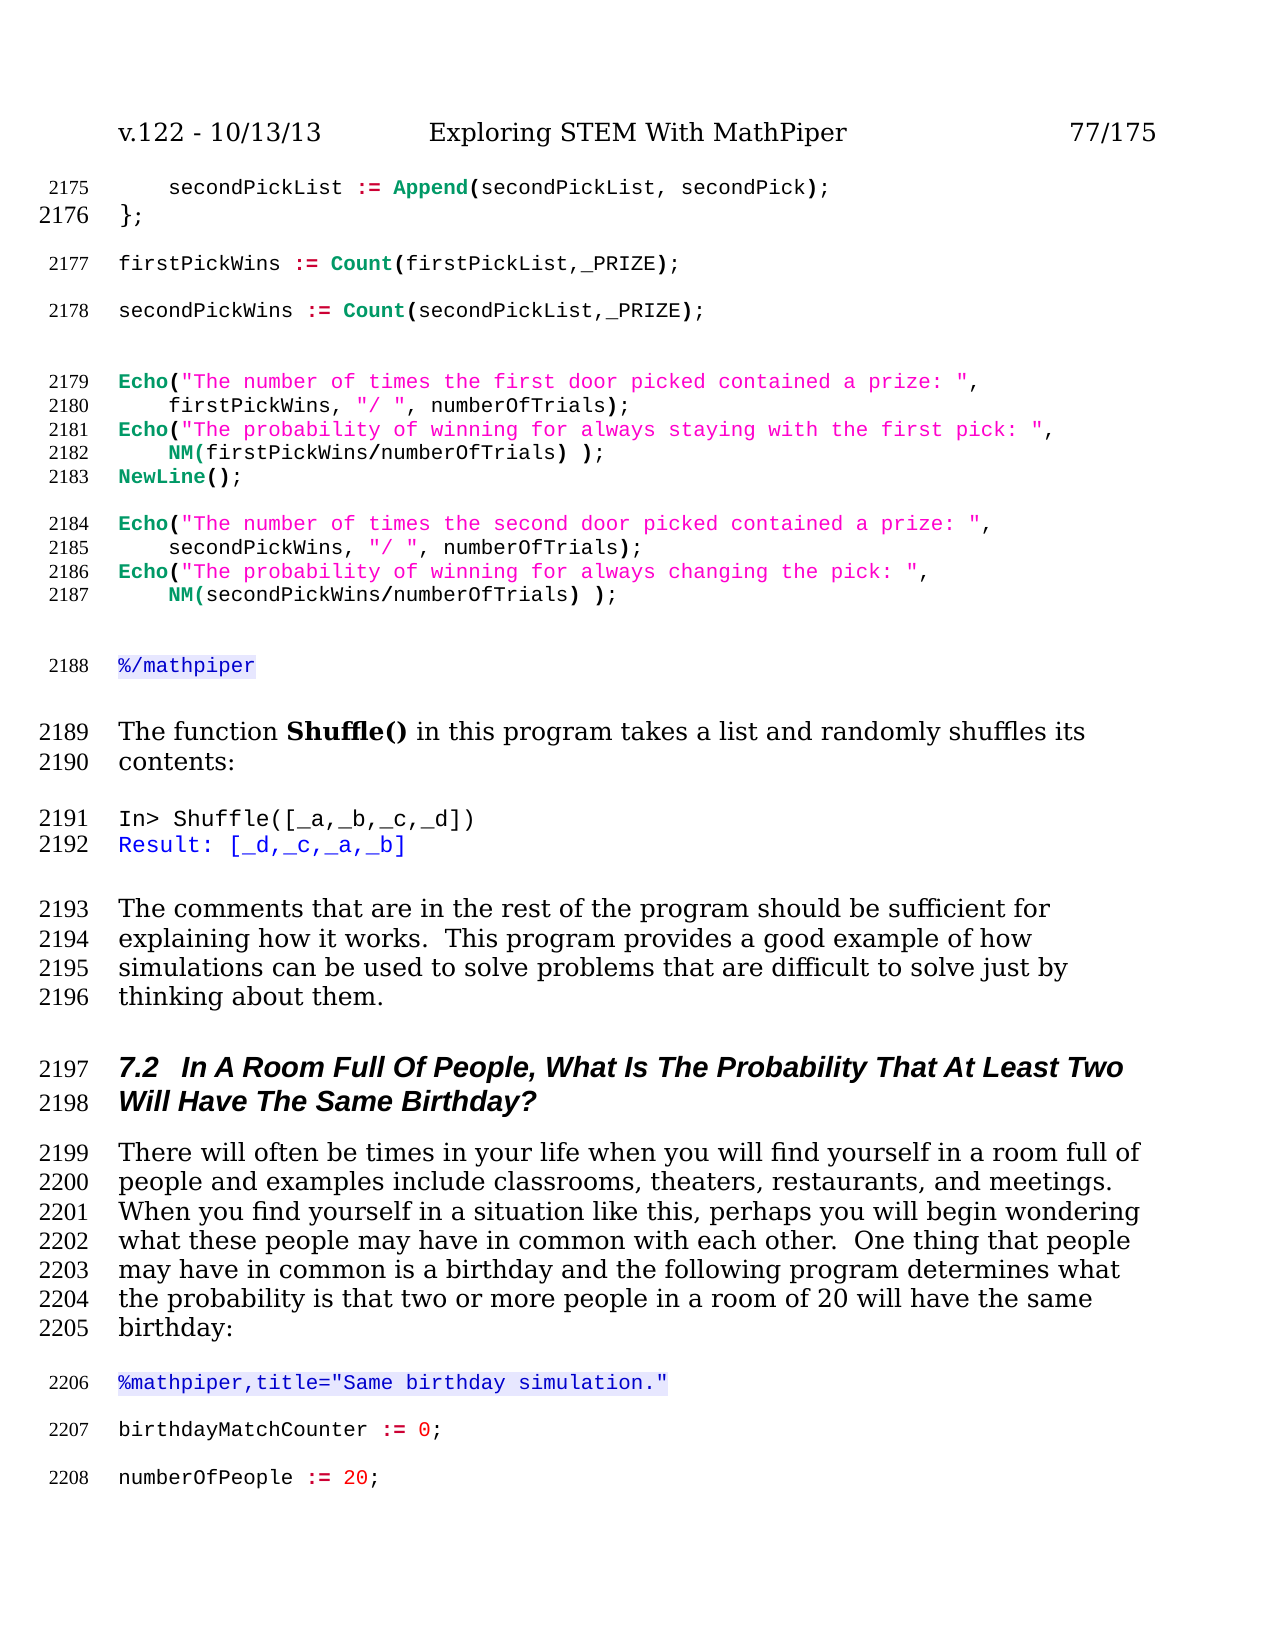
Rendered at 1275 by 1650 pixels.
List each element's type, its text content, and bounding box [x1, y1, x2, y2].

text Echo("The number of times the first door picked contained a prize: ", [118, 371, 1157, 395]
text NewLine(); [118, 466, 1157, 490]
text secondPickWins := Count(secondPickList,_PRIZE); [118, 301, 1157, 324]
text The comments that are in the rest of the program should be sufficient for explaining how it works. This program provides a good example of how simulations can be used to solve problems that are difficult to solve just by thinking about them. [118, 894, 1157, 1011]
text Echo("The probability of winning for always changing the pick: ", [118, 561, 1157, 584]
text secondPickWins, "/ ", numberOfTrials); [118, 537, 1157, 561]
text secondPickList := Append(secondPickList, secondPick); [118, 177, 1157, 200]
text NM(firstPickWins/numberOfTrials) ); [118, 442, 1157, 466]
text There will often be times in your life when you will find yourself in a room full of people and examples include classrooms, theaters, restaurants, and meetings. When you find yourself in a situation like this, perhaps you will begin wondering what these people may have in common with each other. One thing that people may have in common is a birthday and the following program determines what the probability is that two or more people in a room of 20 will have the same birthday: [118, 1138, 1157, 1342]
text Echo("The probability of winning for always staying with the first pick: ", [118, 419, 1157, 442]
text birthdayMatchCounter := 0; [118, 1419, 1157, 1443]
text }; [118, 200, 1157, 229]
text %mathpiper,title="Same birthday simulation." [118, 1372, 1157, 1396]
text NM(secondPickWins/numberOfTrials) ); [118, 584, 1157, 608]
text Result: [_d,_c,_a,_b] [118, 834, 1157, 860]
text In> Shuffle([_a,_b,_c,_d]) [118, 808, 1157, 834]
subtitle In A Room Full Of People, What Is The Probability That At Least Two Will Have The Same Birthday? [118, 1050, 1157, 1117]
text firstPickWins, "/ ", numberOfTrials); [118, 395, 1157, 419]
text %/mathpiper [118, 655, 1157, 679]
text firstPickWins := Count(firstPickList,_PRIZE); [118, 253, 1157, 277]
text Echo("The number of times the second door picked contained a prize: ", [118, 513, 1157, 537]
text The function Shuffle() in this program takes a list and randomly shuffles its contents: [118, 717, 1157, 776]
text numberOfPeople := 20; [118, 1467, 1157, 1490]
